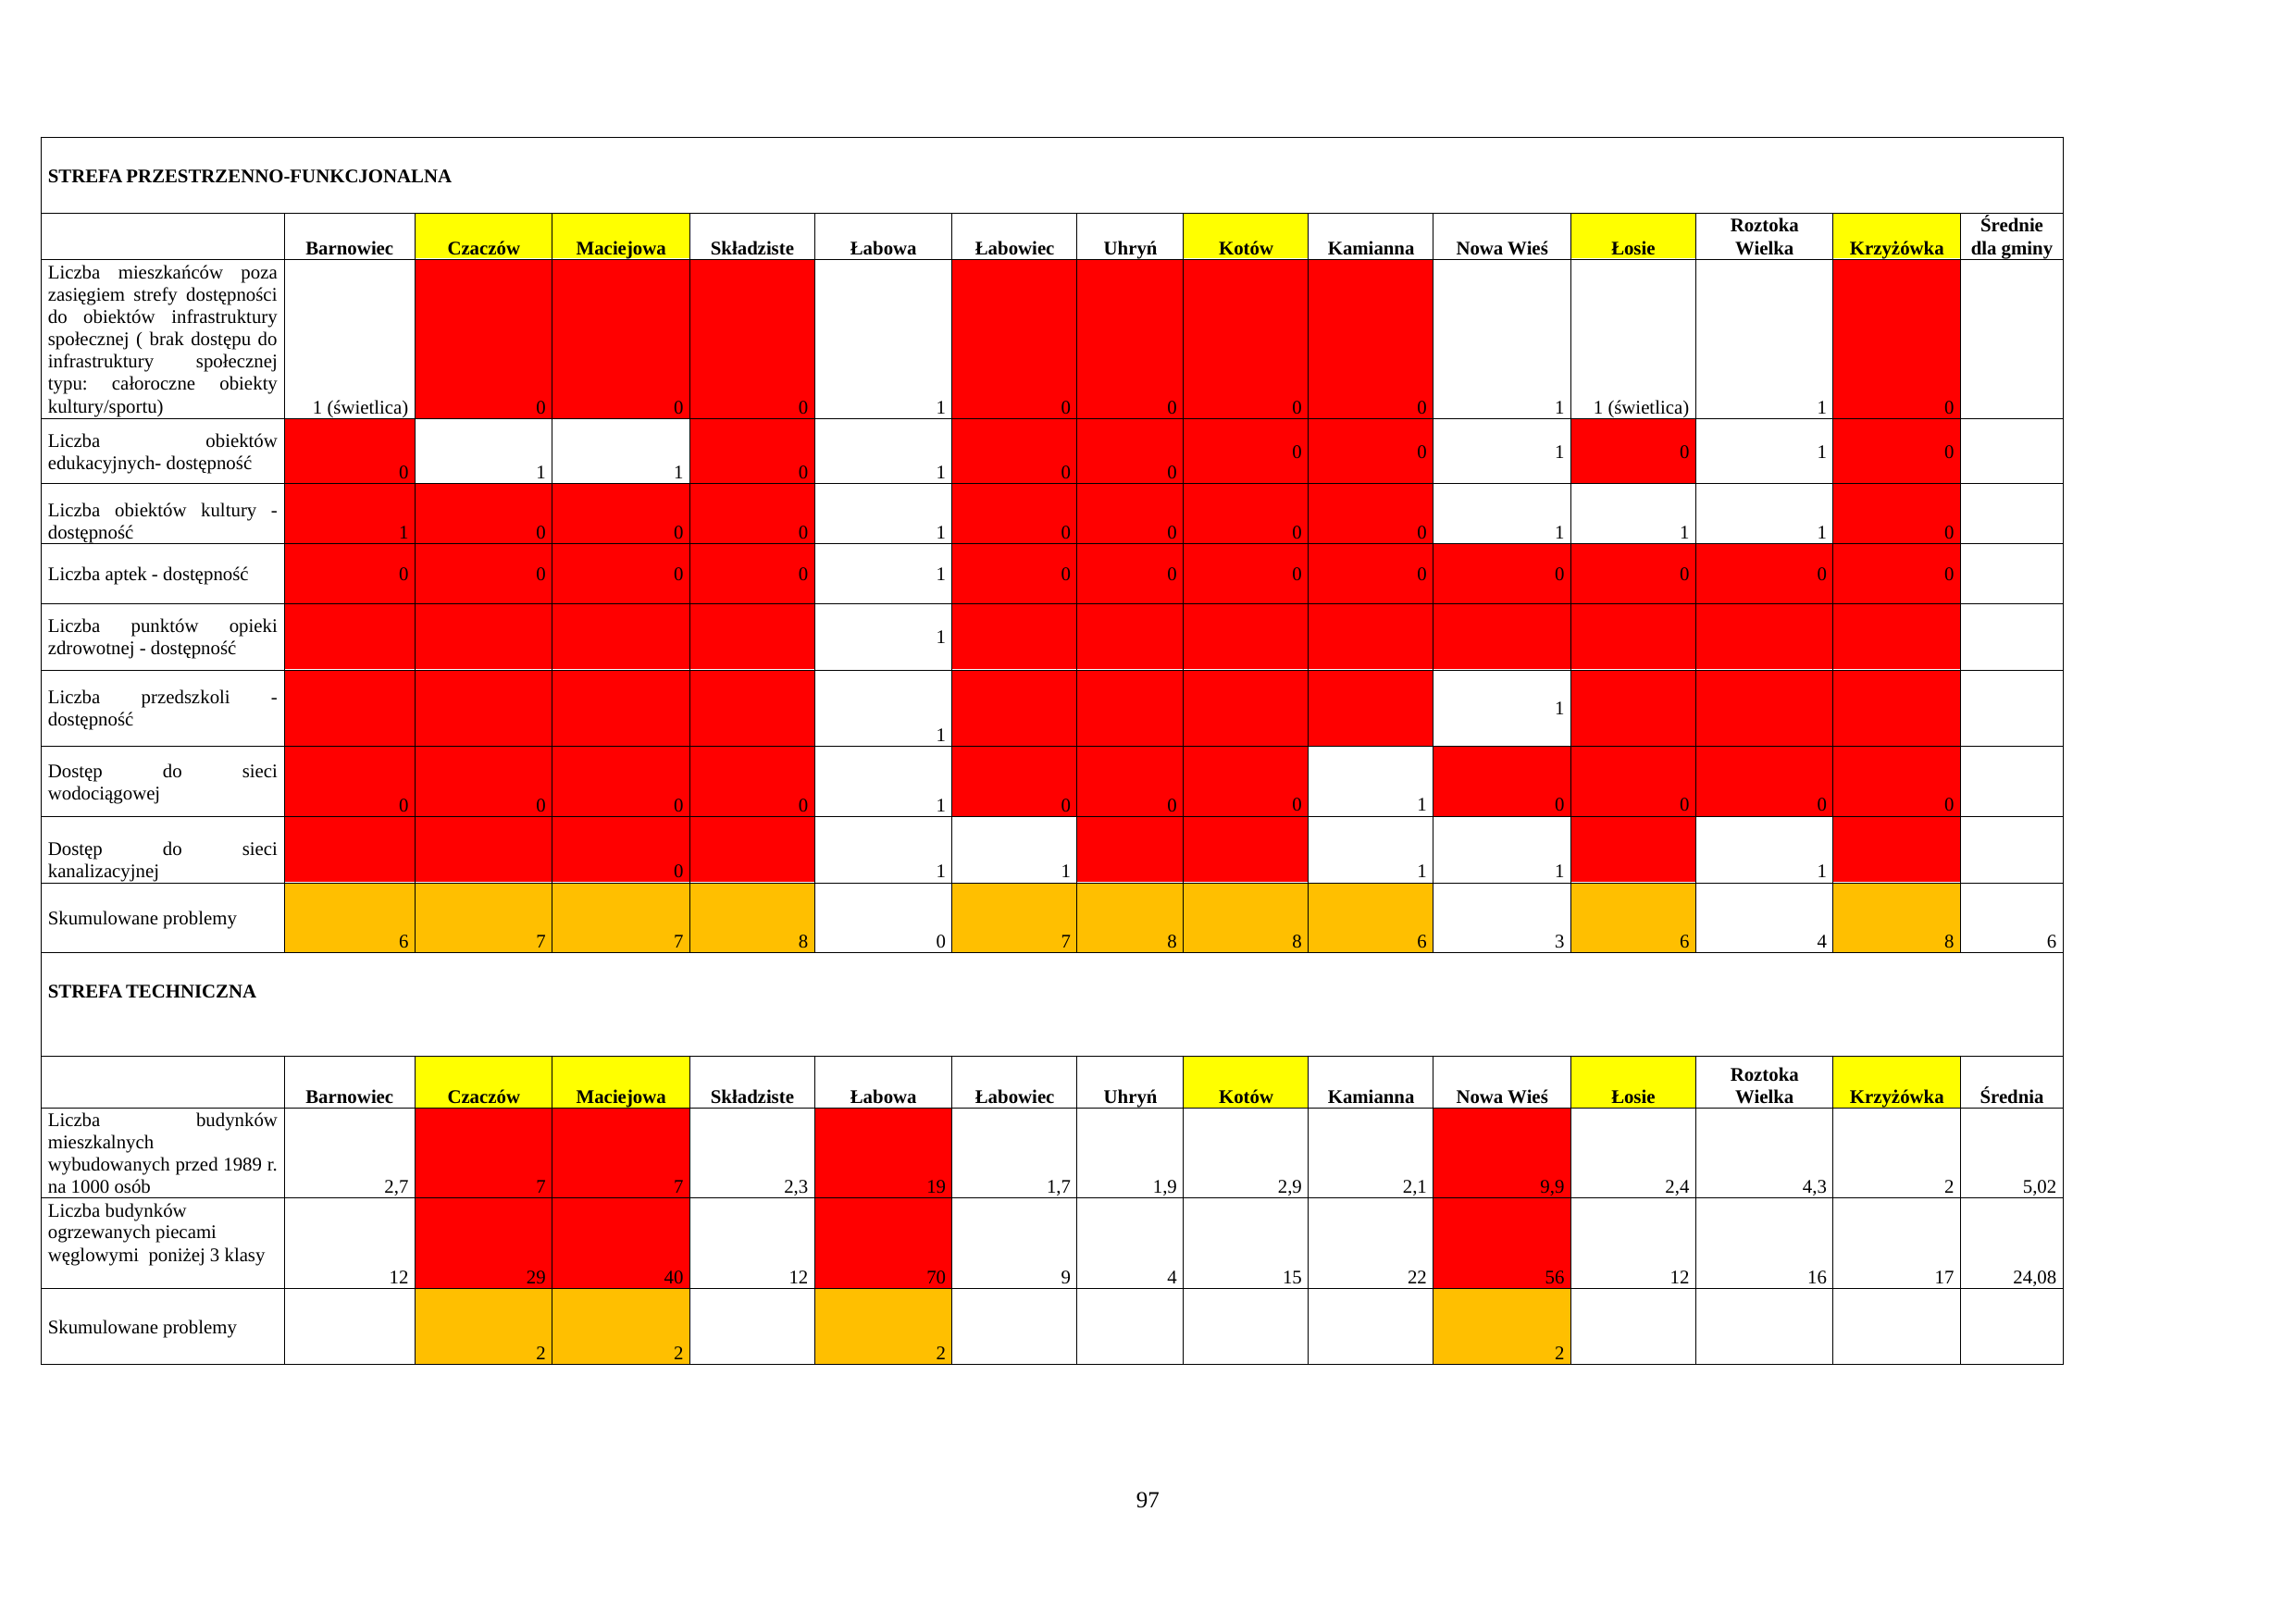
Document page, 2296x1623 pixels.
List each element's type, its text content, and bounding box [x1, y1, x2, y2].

table_cell [1961, 544, 2063, 603]
table_cell 4 [1696, 884, 1832, 952]
table_cell 6 [285, 884, 415, 952]
table_cell [1184, 604, 1308, 669]
table_cell 17 [1833, 1198, 1960, 1288]
table_cell 8 [1077, 884, 1183, 952]
table_cell Nowa Wieś [1433, 1057, 1570, 1108]
table_cell 7 [552, 1109, 689, 1197]
table_cell 1 [1696, 484, 1832, 543]
table_cell 0 [690, 544, 814, 603]
table_cell 2 [1433, 1289, 1570, 1364]
table_cell 0 [1833, 419, 1960, 483]
table_cell [1833, 671, 1960, 746]
table_cell 0 [690, 484, 814, 543]
table_cell 0 [416, 544, 552, 603]
table_cell Średnie dla gminy [1961, 214, 2063, 258]
table_cell [952, 671, 1076, 746]
table_cell [1961, 604, 2063, 669]
table_cell 1 [1696, 419, 1832, 483]
table_cell 1 [1571, 484, 1695, 543]
table_cell Składziste [690, 1057, 814, 1108]
table_cell Łabowa [815, 214, 951, 258]
table_cell 29 [416, 1198, 552, 1288]
table_cell 1 [1309, 817, 1433, 882]
table_cell [1077, 604, 1183, 669]
table_cell 0 [1077, 484, 1183, 543]
table_cell 0 [552, 544, 689, 603]
table_cell 0 [1433, 747, 1570, 816]
table_cell Kamianna [1309, 1057, 1433, 1108]
table_cell [1309, 604, 1433, 669]
table_cell 12 [1571, 1198, 1695, 1288]
table_cell 56 [1433, 1198, 1570, 1288]
table_cell 2 [416, 1289, 552, 1364]
table_cell Krzyżówka [1833, 214, 1960, 258]
table_cell Nowa Wieś [1433, 214, 1570, 258]
table_cell Uhryń [1077, 1057, 1183, 1108]
table_cell [285, 604, 415, 669]
table_cell 2,3 [690, 1109, 814, 1197]
table_cell 1 [1433, 671, 1570, 746]
table_cell Kamianna [1309, 214, 1433, 258]
table_cell 4 [1077, 1198, 1183, 1288]
table_cell Liczba budynków mieszkalnych wybudowanych przed 1989 r. na 1000 osób [42, 1109, 284, 1197]
table_cell [42, 214, 284, 258]
table_cell [1309, 1289, 1433, 1364]
table_cell 0 [1571, 419, 1695, 483]
table_cell 1 [815, 484, 951, 543]
table_cell 12 [690, 1198, 814, 1288]
table_cell Łabowiec [952, 1057, 1076, 1108]
table_cell Czaczów [416, 214, 552, 258]
table_cell Łosie [1571, 1057, 1695, 1108]
table_cell 0 [552, 817, 689, 882]
table_cell 22 [1309, 1198, 1433, 1288]
table_cell [1184, 671, 1308, 746]
table_cell Liczba mieszkańców poza zasięgiem strefy dostępności do obiektów infrastruktury społecznej ( brak dostępu do infrastruktury społecznej typu: całoroczne obiekty kultury/sportu) [42, 260, 284, 418]
table_cell 1,7 [952, 1109, 1076, 1197]
table_cell 1 [552, 419, 689, 483]
table_cell [690, 671, 814, 746]
table_cell 1 [815, 544, 951, 603]
table_cell [1961, 1289, 2063, 1364]
table_cell [1696, 604, 1832, 669]
table_cell [1961, 419, 2063, 483]
table_cell [1833, 817, 1960, 882]
table_cell Składziste [690, 214, 814, 258]
table_cell 2,7 [285, 1109, 415, 1197]
table_cell 0 [1833, 484, 1960, 543]
table_cell 1 [1696, 817, 1832, 882]
table_cell 1 [815, 747, 951, 816]
table_cell 1 [285, 484, 415, 543]
table_cell [1833, 1289, 1960, 1364]
table_cell [1309, 671, 1433, 746]
table_cell 16 [1696, 1198, 1832, 1288]
table_cell 0 [1571, 544, 1695, 603]
table_cell 1 [1696, 260, 1832, 418]
table_cell 2,4 [1571, 1109, 1695, 1197]
table_cell Liczba punktów opieki zdrowotnej - dostępność [42, 604, 284, 669]
table_cell 0 [285, 747, 415, 816]
table_cell [1571, 817, 1695, 882]
table_cell 1 (świetlica) [1571, 260, 1695, 418]
table_cell 0 [690, 260, 814, 418]
table_cell [1433, 604, 1570, 669]
table_cell 1 [1433, 260, 1570, 418]
table_cell 1 [815, 817, 951, 882]
table_cell Kotów [1184, 214, 1308, 258]
table_cell 8 [1833, 884, 1960, 952]
table_cell Liczba obiektów edukacyjnych- dostępność [42, 419, 284, 483]
table_cell [552, 671, 689, 746]
table_cell Krzyżówka [1833, 1057, 1960, 1108]
table_cell 0 [1571, 747, 1695, 816]
table_cell [416, 604, 552, 669]
table_cell Liczba aptek - dostępność [42, 544, 284, 603]
table_cell STREFA PRZESTRZENNO-FUNKCJONALNA [42, 138, 2063, 213]
table_cell [1961, 671, 2063, 746]
table_cell [1184, 1289, 1308, 1364]
table_cell 0 [952, 544, 1076, 603]
table_cell Barnowiec [285, 214, 415, 258]
table_cell [416, 671, 552, 746]
table_cell [1184, 817, 1308, 882]
table_cell 4,3 [1696, 1109, 1832, 1197]
table_cell 0 [1077, 260, 1183, 418]
table_cell 2,9 [1184, 1109, 1308, 1197]
table_cell 3 [1433, 884, 1570, 952]
table_cell [1696, 671, 1832, 746]
table_cell 1 [952, 817, 1076, 882]
table_cell 1 [416, 419, 552, 483]
table_cell 0 [1696, 747, 1832, 816]
table_cell 0 [1184, 260, 1308, 418]
table_cell Skumulowane problemy [42, 884, 284, 952]
table_cell 1 [1433, 817, 1570, 882]
table_cell [1961, 260, 2063, 418]
table_cell [1077, 817, 1183, 882]
table_cell Średnia [1961, 1057, 2063, 1108]
table_cell [285, 817, 415, 882]
table_cell 0 [1077, 747, 1183, 816]
table_cell Liczba przedszkoli - dostępność [42, 671, 284, 746]
table_cell Łosie [1571, 214, 1695, 258]
table_cell 1 [815, 260, 951, 418]
table_cell [1571, 671, 1695, 746]
table_cell 0 [1184, 484, 1308, 543]
table_cell [1961, 747, 2063, 816]
table_cell STREFA TECHNICZNA [42, 953, 2063, 1056]
table_cell 0 [416, 260, 552, 418]
table_cell [690, 817, 814, 882]
table_cell 0 [1309, 544, 1433, 603]
table_cell Dostęp do sieci kanalizacyjnej [42, 817, 284, 882]
table_cell 0 [952, 419, 1076, 483]
table_cell 1 [815, 419, 951, 483]
table_cell 0 [1184, 544, 1308, 603]
table_cell 0 [952, 747, 1076, 816]
table_cell 0 [815, 884, 951, 952]
table_cell 6 [1961, 884, 2063, 952]
table_cell [690, 604, 814, 669]
table_cell 0 [1184, 747, 1308, 816]
table_cell 1 [1433, 419, 1570, 483]
table_cell [42, 1057, 284, 1108]
table_cell Maciejowa [552, 1057, 689, 1108]
table_cell Skumulowane problemy [42, 1289, 284, 1364]
table_cell 2 [815, 1289, 951, 1364]
table_cell 12 [285, 1198, 415, 1288]
table_cell 6 [1309, 884, 1433, 952]
table_cell Czaczów [416, 1057, 552, 1108]
table_cell 0 [952, 484, 1076, 543]
table_cell Liczba obiektów kultury - dostępność [42, 484, 284, 543]
table_cell Barnowiec [285, 1057, 415, 1108]
table_cell 0 [1833, 544, 1960, 603]
table_cell 19 [815, 1109, 951, 1197]
table_cell 40 [552, 1198, 689, 1288]
table_cell Uhryń [1077, 214, 1183, 258]
table_cell [1961, 817, 2063, 882]
table_cell 7 [952, 884, 1076, 952]
table_cell 8 [690, 884, 814, 952]
table_cell 0 [952, 260, 1076, 418]
table_cell 0 [1077, 419, 1183, 483]
table_cell 7 [416, 884, 552, 952]
table_cell 8 [1184, 884, 1308, 952]
table_cell [1077, 671, 1183, 746]
table_cell 1 [815, 671, 951, 746]
table_cell 0 [690, 419, 814, 483]
table_cell Roztoka Wielka [1696, 1057, 1832, 1108]
table_cell 24,08 [1961, 1198, 2063, 1288]
table_cell 1 [815, 604, 951, 669]
table_cell 1 [1433, 484, 1570, 543]
table_cell [952, 1289, 1076, 1364]
table_cell Dostęp do sieci wodociągowej [42, 747, 284, 816]
table_cell [1696, 1289, 1832, 1364]
table_cell [552, 604, 689, 669]
table_cell 0 [416, 484, 552, 543]
table_cell Roztoka Wielka [1696, 214, 1832, 258]
table_cell [1961, 484, 2063, 543]
table_cell 0 [1433, 544, 1570, 603]
table_cell [416, 817, 552, 882]
table_cell 0 [1833, 747, 1960, 816]
table_cell 0 [285, 419, 415, 483]
table_cell 0 [1309, 419, 1433, 483]
table_cell 1,9 [1077, 1109, 1183, 1197]
table_cell 0 [1309, 260, 1433, 418]
table_cell [690, 1289, 814, 1364]
table_cell 0 [416, 747, 552, 816]
table_cell 1 (świetlica) [285, 260, 415, 418]
table_cell [1571, 604, 1695, 669]
table_cell [1571, 1289, 1695, 1364]
table_cell Łabowiec [952, 214, 1076, 258]
table_cell 70 [815, 1198, 951, 1288]
table_cell 7 [416, 1109, 552, 1197]
table_cell 0 [552, 484, 689, 543]
table_cell 9,9 [1433, 1109, 1570, 1197]
table_cell [285, 671, 415, 746]
table_cell 0 [1833, 260, 1960, 418]
table_cell Liczba budynków ogrzewanych piecami węglowymi poniżej 3 klasy [42, 1198, 284, 1288]
table_cell Kotów [1184, 1057, 1308, 1108]
table_cell 6 [1571, 884, 1695, 952]
table_cell [285, 1289, 415, 1364]
table_cell [1077, 1289, 1183, 1364]
table_cell Maciejowa [552, 214, 689, 258]
table_cell 0 [552, 747, 689, 816]
table_cell 0 [1309, 484, 1433, 543]
table_cell 0 [285, 544, 415, 603]
table_cell [952, 604, 1076, 669]
table_cell 0 [690, 747, 814, 816]
table_cell 1 [1309, 747, 1433, 816]
table_cell 0 [1077, 544, 1183, 603]
table_cell 7 [552, 884, 689, 952]
table_cell 2 [1833, 1109, 1960, 1197]
table_cell 0 [552, 260, 689, 418]
table_cell 9 [952, 1198, 1076, 1288]
table_cell 5,02 [1961, 1109, 2063, 1197]
table_cell Łabowa [815, 1057, 951, 1108]
table_cell 0 [1184, 419, 1308, 483]
table_cell 0 [1696, 544, 1832, 603]
table_cell 2 [552, 1289, 689, 1364]
table_cell 15 [1184, 1198, 1308, 1288]
table_cell 2,1 [1309, 1109, 1433, 1197]
table_cell [1833, 604, 1960, 669]
